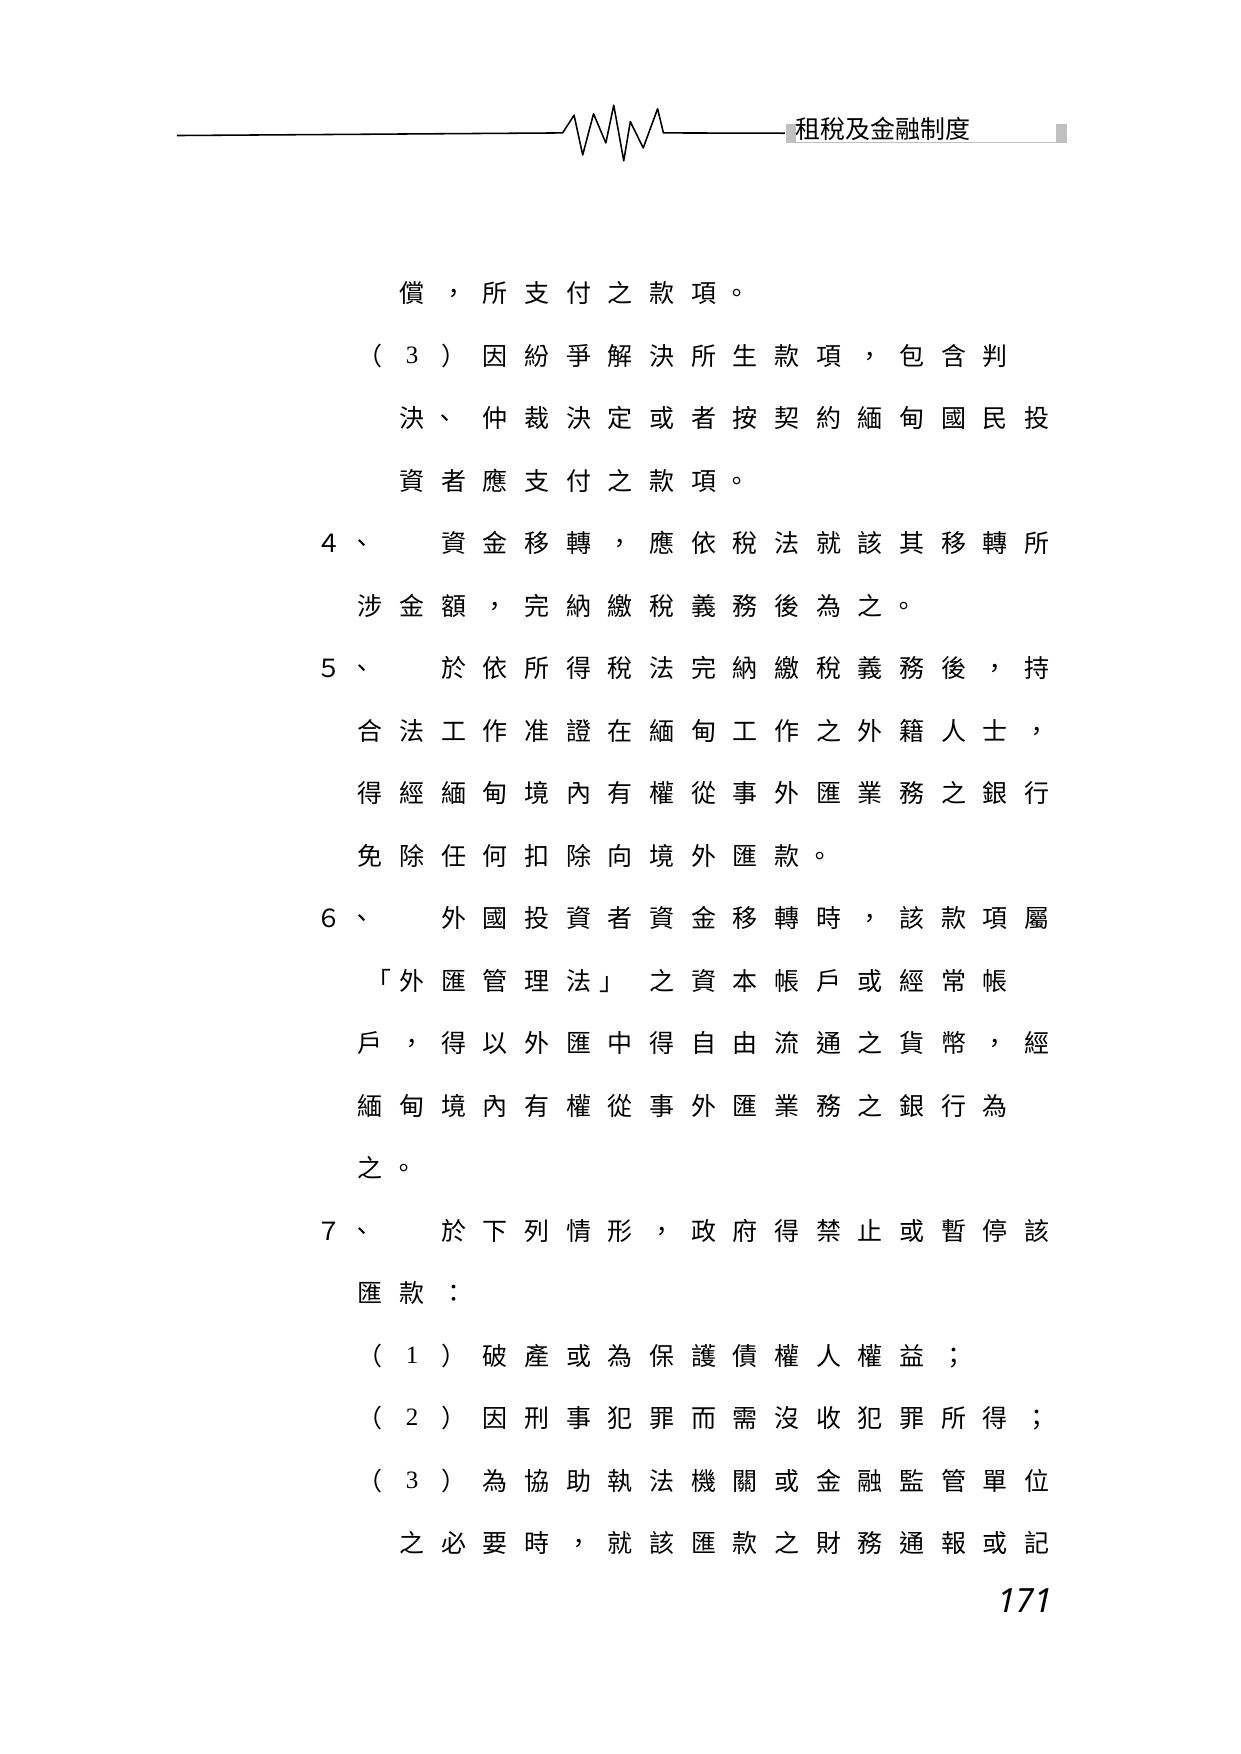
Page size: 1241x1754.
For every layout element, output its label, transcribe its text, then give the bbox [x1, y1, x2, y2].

text （3）因紛爭解決所生款項，包含判決、仲裁決定或者按契約緬甸國民投資者應支付之款項。 [309, 313, 1058, 500]
text 償，所支付之款項。 [309, 250, 1058, 313]
text ６、 外國投資者資金移轉時，該款項屬「外匯管理法」之資本帳戶或經常帳戶，得以外匯中得自由流通之貨幣，經緬甸境內有權從事外匯業務之銀行為之。 [284, 875, 1058, 1188]
text ４、 資金移轉，應依稅法就該其移轉所涉金額，完納繳稅義務後為之。 [284, 500, 1058, 625]
text （2）因刑事犯罪而需沒收犯罪所得； [309, 1375, 1058, 1438]
text （1）破產或為保護債權人權益； [309, 1313, 1058, 1375]
text ５、 於依所得稅法完納繳稅義務後，持合法工作准證在緬甸工作之外籍人士，得經緬甸境內有權從事外匯業務之銀行免除任何扣除向境外匯款。 [284, 625, 1058, 875]
text ７、 於下列情形，政府得禁止或暫停該匯款： [284, 1188, 1058, 1313]
text （3）為協助執法機關或金融監管單位之必要時，就該匯款之財務通報或記 [309, 1438, 1058, 1563]
